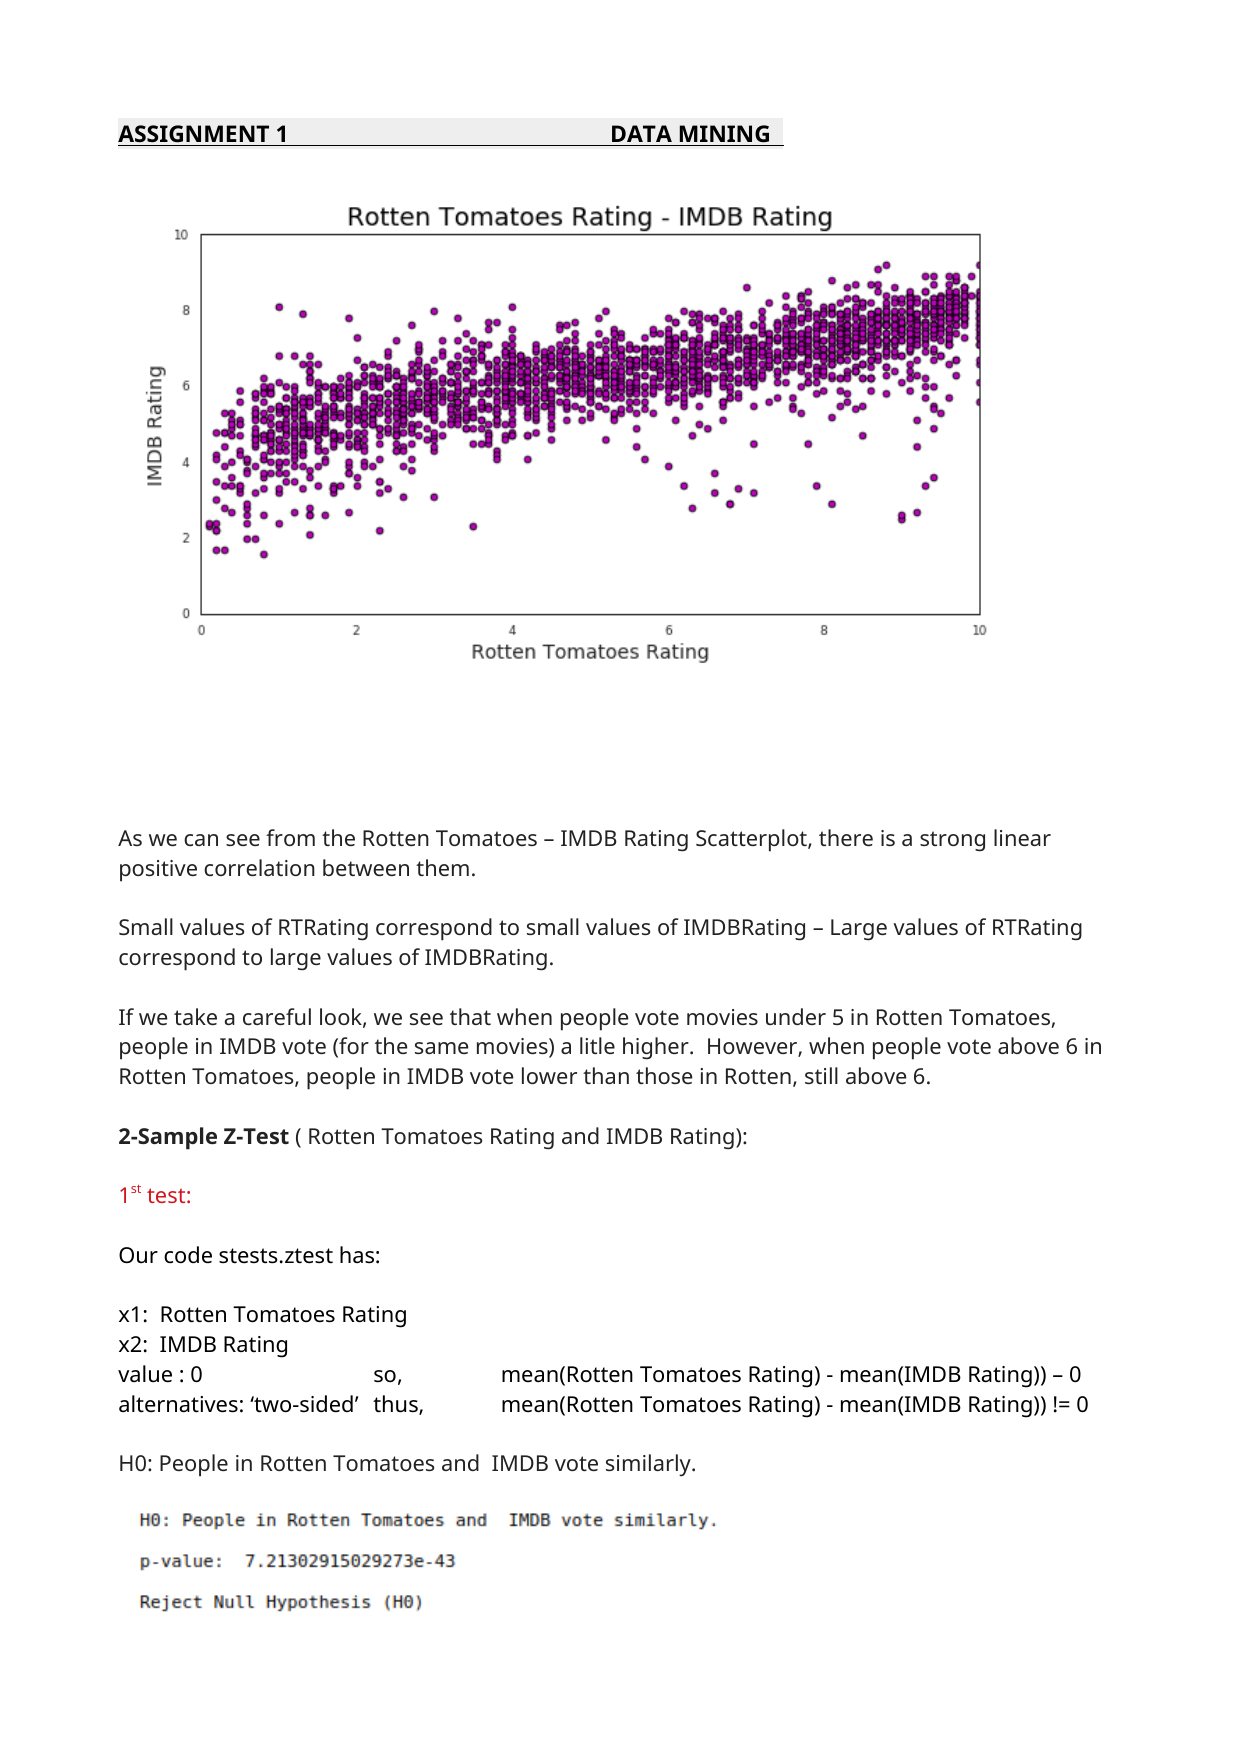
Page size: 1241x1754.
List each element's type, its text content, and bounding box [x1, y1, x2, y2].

text value : 0 so, mean(Rotten Tomatoes Rating) - mean(IMDB Rating)) – 0 [118, 1359, 1122, 1389]
text alternatives: ‘two-sided’ thus, mean(Rotten Tomatoes Rating) - mean(IMDB Rating)) != 0 [118, 1389, 1122, 1419]
text Our code stests.ztest has: [118, 1240, 1122, 1270]
text H0: People in Rotten Tomatoes and IMDB vote similarly. [118, 1448, 1122, 1478]
text As we can see from the Rotten Tomatoes – IMDB Rating Scatterplot, there is a strong linear positive correlation between them. [118, 823, 1122, 882]
text Small values of RTRating correspond to small values of IMDBRating – Large values of RTRating correspond to large values of IMDBRating. [118, 912, 1122, 972]
text 2-Sample Z-Test ( Rotten Tomatoes Rating and IMDB Rating): [118, 1121, 1122, 1151]
text 1st test: [118, 1180, 1122, 1210]
text x1: Rotten Tomatoes Rating [118, 1299, 1122, 1329]
picture [124, 1510, 751, 1624]
text x2: IMDB Rating [118, 1329, 1122, 1359]
picture [76, 175, 1080, 677]
text If we take a careful look, we see that when people vote movies under 5 in Rotten Tomatoes, people in IMDB vote (for the same movies) a litle higher. However, when people vote above 6 in Rotten Tomatoes, people in IMDB vote lower than those in Rotten, still above 6. [118, 1002, 1122, 1091]
